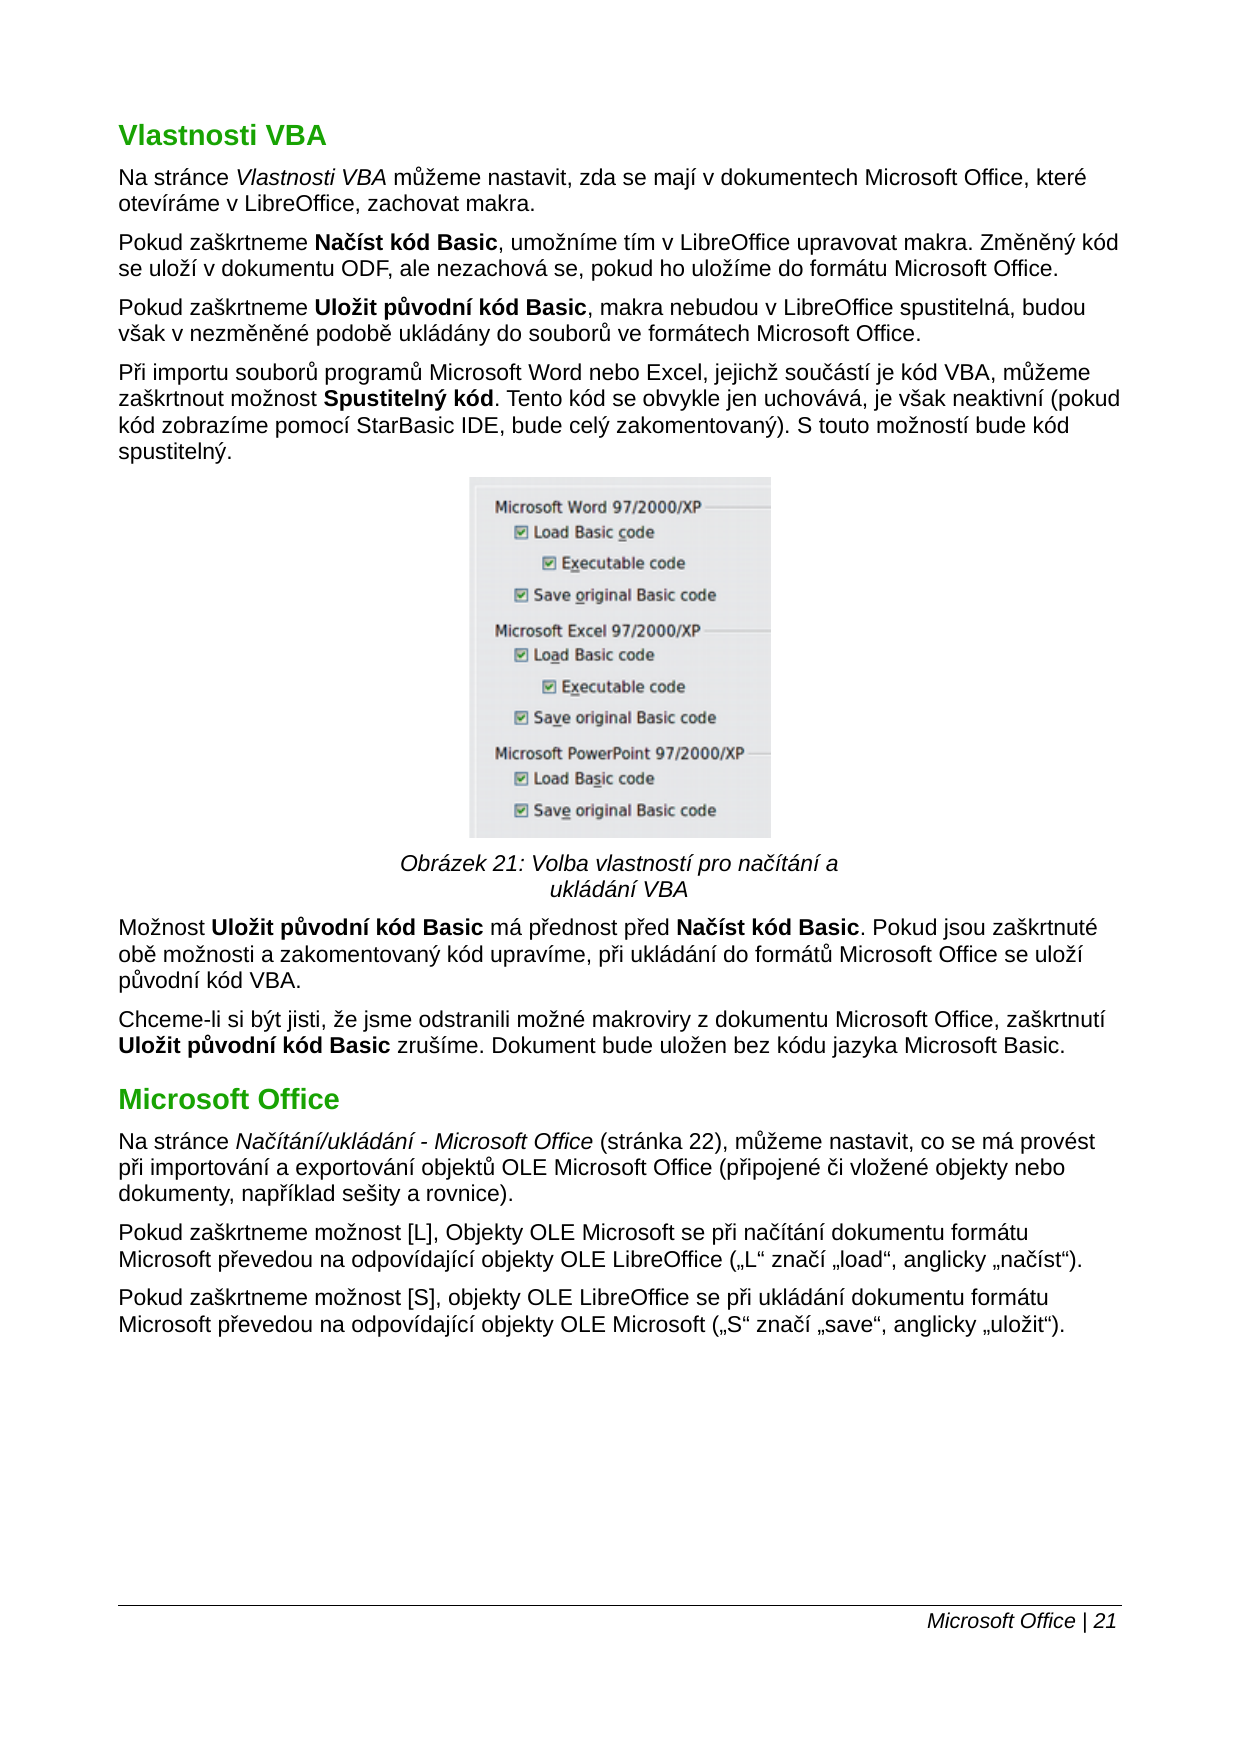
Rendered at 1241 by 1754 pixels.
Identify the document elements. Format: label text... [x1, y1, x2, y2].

text Pokud zaškrtneme možnost [L], Objekty OLE Microsoft se při načítání dokumentu formátu Microsoft převedou na odpovídající objekty OLE LibreOffice („L“ značí „load“, anglicky „načíst“). [118, 1219, 1122, 1272]
text Na stránce Vlastnosti VBA můžeme nastavit, zda se mají v dokumentech Microsoft Office, které otevíráme v LibreOffice, zachovat makra. [118, 163, 1122, 216]
text Na stránce Načítání/ukládání - Microsoft Office (stránka 22), můžeme nastavit, co se má provést při importování a exportování objektů OLE Microsoft Office (připojené či vložené objekty nebo dokumenty, například sešity a rovnice). [118, 1128, 1122, 1207]
text Chceme-li si být jisti, že jsme odstranili možné makroviry z dokumentu Microsoft Office, zaškrtnutí Uložit původní kód Basic zrušíme. Dokument bude uložen bez kódu jazyka Microsoft Basic. [118, 1006, 1122, 1059]
subtitle Microsoft Office [118, 1082, 1122, 1116]
text Možnost Uložit původní kód Basic má přednost před Načíst kód Basic. Pokud jsou zaškrtnuté obě možnosti a zakomentovaný kód upravíme, při ukládání do formátů Microsoft Office se uloží původní kód VBA. [118, 914, 1122, 993]
text Obrázek 21: Volba vlastností pro načítání a ukládání VBA [364, 850, 876, 902]
subtitle Vlastnosti VBA [118, 118, 1122, 152]
text Pokud zaškrtneme Uložit původní kód Basic, makra nebudou v LibreOffice spustitelná, budou však v nezměněné podobě ukládány do souborů ve formátech Microsoft Office. [118, 294, 1122, 347]
text Pokud zaškrtneme možnost [S], objekty OLE LibreOffice se při ukládání dokumentu formátu Microsoft převedou na odpovídající objekty OLE Microsoft („S“ značí „save“, anglicky „uložit“). [118, 1284, 1122, 1337]
picture [469, 477, 771, 838]
text Pokud zaškrtneme Načíst kód Basic, umožníme tím v LibreOffice upravovat makra. Změněný kód se uloží v dokumentu ODF, ale nezachová se, pokud ho uložíme do formátu Microsoft Office. [118, 229, 1122, 281]
text Při importu souborů programů Microsoft Word nebo Excel, jejichž součástí je kód VBA, můžeme zaškrtnout možnost Spustitelný kód. Tento kód se obvykle jen uchovává, je však neaktivní (pokud kód zobrazíme pomocí StarBasic IDE, bude celý zakomentovaný). S touto možností bude kód spustitelný. [118, 359, 1122, 464]
